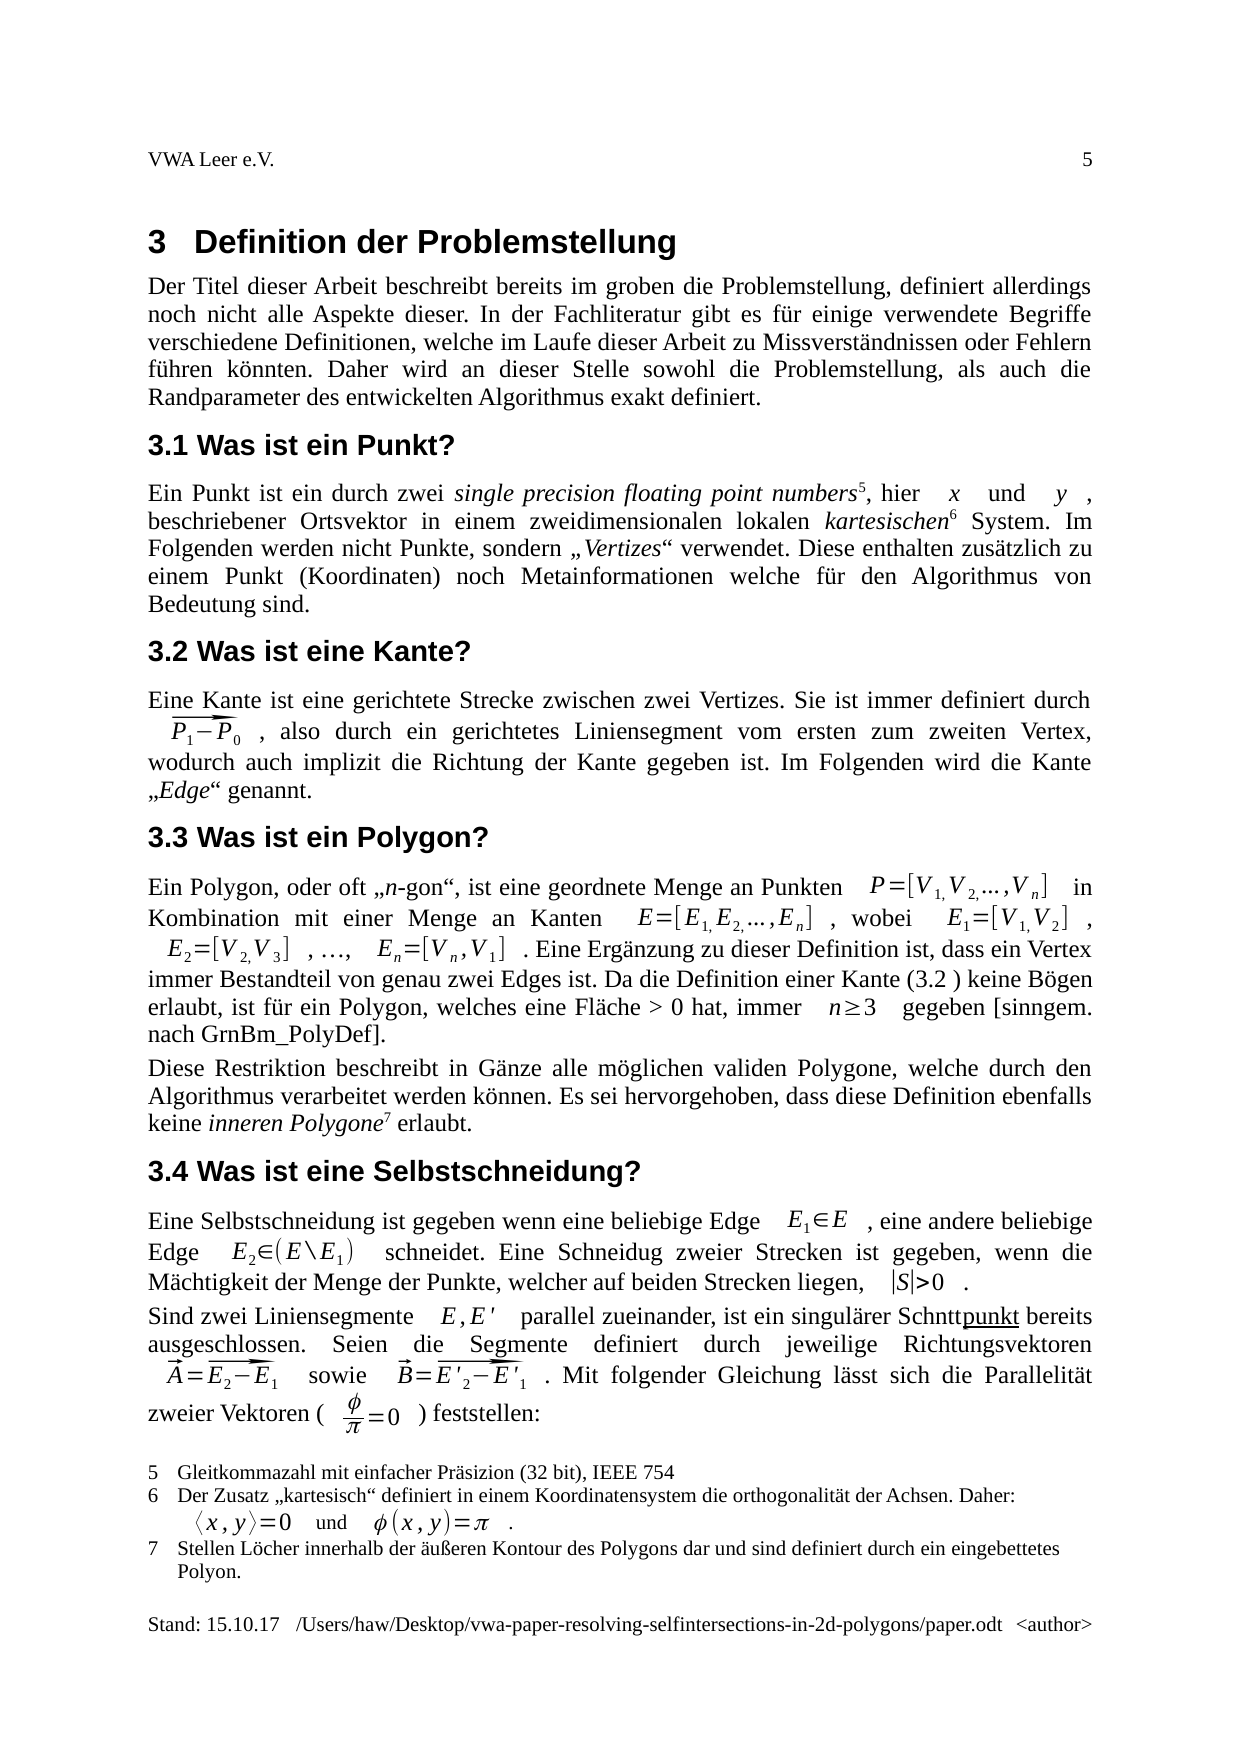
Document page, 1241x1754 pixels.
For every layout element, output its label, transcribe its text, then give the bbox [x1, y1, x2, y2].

text Eine Selbstschneidung ist gegeben wenn eine beliebige Edge , eine andere beliebige Edge schneidet. Eine Schneidug zweier Strecken ist gegeben, wenn die Mächtigkeit der Menge der Punkte, welcher auf beiden Strecken liegen, . [148, 1205, 1093, 1296]
subtitle Was ist ein Punkt? [148, 429, 1093, 461]
text Gleitkommazahl mit einfacher Präsizion (32 bit), IEEE 754 [148, 1461, 1093, 1484]
subtitle Definition der Problemstellung [148, 223, 1093, 260]
text Der Titel dieser Arbeit beschreibt bereits im groben die Problemstellung, definiert allerdings noch nicht alle Aspekte dieser. In der Fachliteratur gibt es für einige verwendete Begriffe verschiedene Definitionen, welche im Laufe dieser Arbeit zu Missverständnissen oder Fehlern führen könnten. Daher wird an dieser Stelle sowohl die Problemstellung, als auch die Randparameter des entwickelten Algorithmus exakt definiert. [148, 272, 1093, 411]
text Sind zwei Liniensegmente parallel zueinander, ist ein singulärer Schnttpunkt bereits ausgeschlossen. Seien die Segmente definiert durch jeweilige Richtungsvektoren sowie . Mit folgender Gleichung lässt sich die Parallelität zweier Vektoren () feststellen: [148, 1302, 1093, 1435]
subtitle Was ist ein Polygon? [148, 821, 1093, 854]
text Ein Polygon, oder oft „n-gon“, ist eine geordnete Menge an Punkten in Kombination mit einer Menge an Kanten , wobei , , …, . Eine Ergänzung zu dieser Definition ist, dass ein Vertex immer Bestandteil von genau zwei Edges ist. Da die Definition einer Kante (3.2) keine Bögen erlaubt, ist für ein Polygon, welches eine Fläche > 0 hat, immer gegeben [sinngem. nach GrnBm_PolyDef]. [148, 872, 1093, 1048]
text Eine Kante ist eine gerichtete Strecke zwischen zwei Vertizes. Sie ist immer definiert durch , also durch ein gerichtetes Liniensegment vom ersten zum zweiten Vertex, wodurch auch implizit die Richtung der Kante gegeben ist. Im Folgenden wird die Kante „Edge“ genannt. [148, 686, 1093, 803]
subtitle Was ist eine Kante? [148, 635, 1093, 668]
text Stellen Löcher innerhalb der äußeren Kontour des Polygons dar und sind definiert durch ein eingebettetes Polyon. [148, 1537, 1093, 1583]
text Ein Punkt ist ein durch zwei single precision floating point numbers, hier und , beschriebener Ortsvektor in einem zweidimensionalen lokalen kartesischen System. Im Folgenden werden nicht Punkte, sondern „Vertizes“ verwendet. Diese enthalten zusätzlich zu einem Punkt (Koordinaten) noch Metainformationen welche für den Algorithmus von Bedeutung sind. [148, 479, 1093, 618]
text Diese Restriktion beschreibt in Gänze alle möglichen validen Polygone, welche durch den Algorithmus verarbeitet werden können. Es sei hervorgehoben, dass diese Definition ebenfalls keine inneren Polygone erlaubt. [148, 1054, 1093, 1137]
subtitle Was ist eine Selbstschneidung? [148, 1155, 1093, 1188]
text Der Zusatz „kartesisch“ definiert in einem Koordinatensystem die orthogonalität der Achsen. Daher: und . [148, 1484, 1093, 1537]
